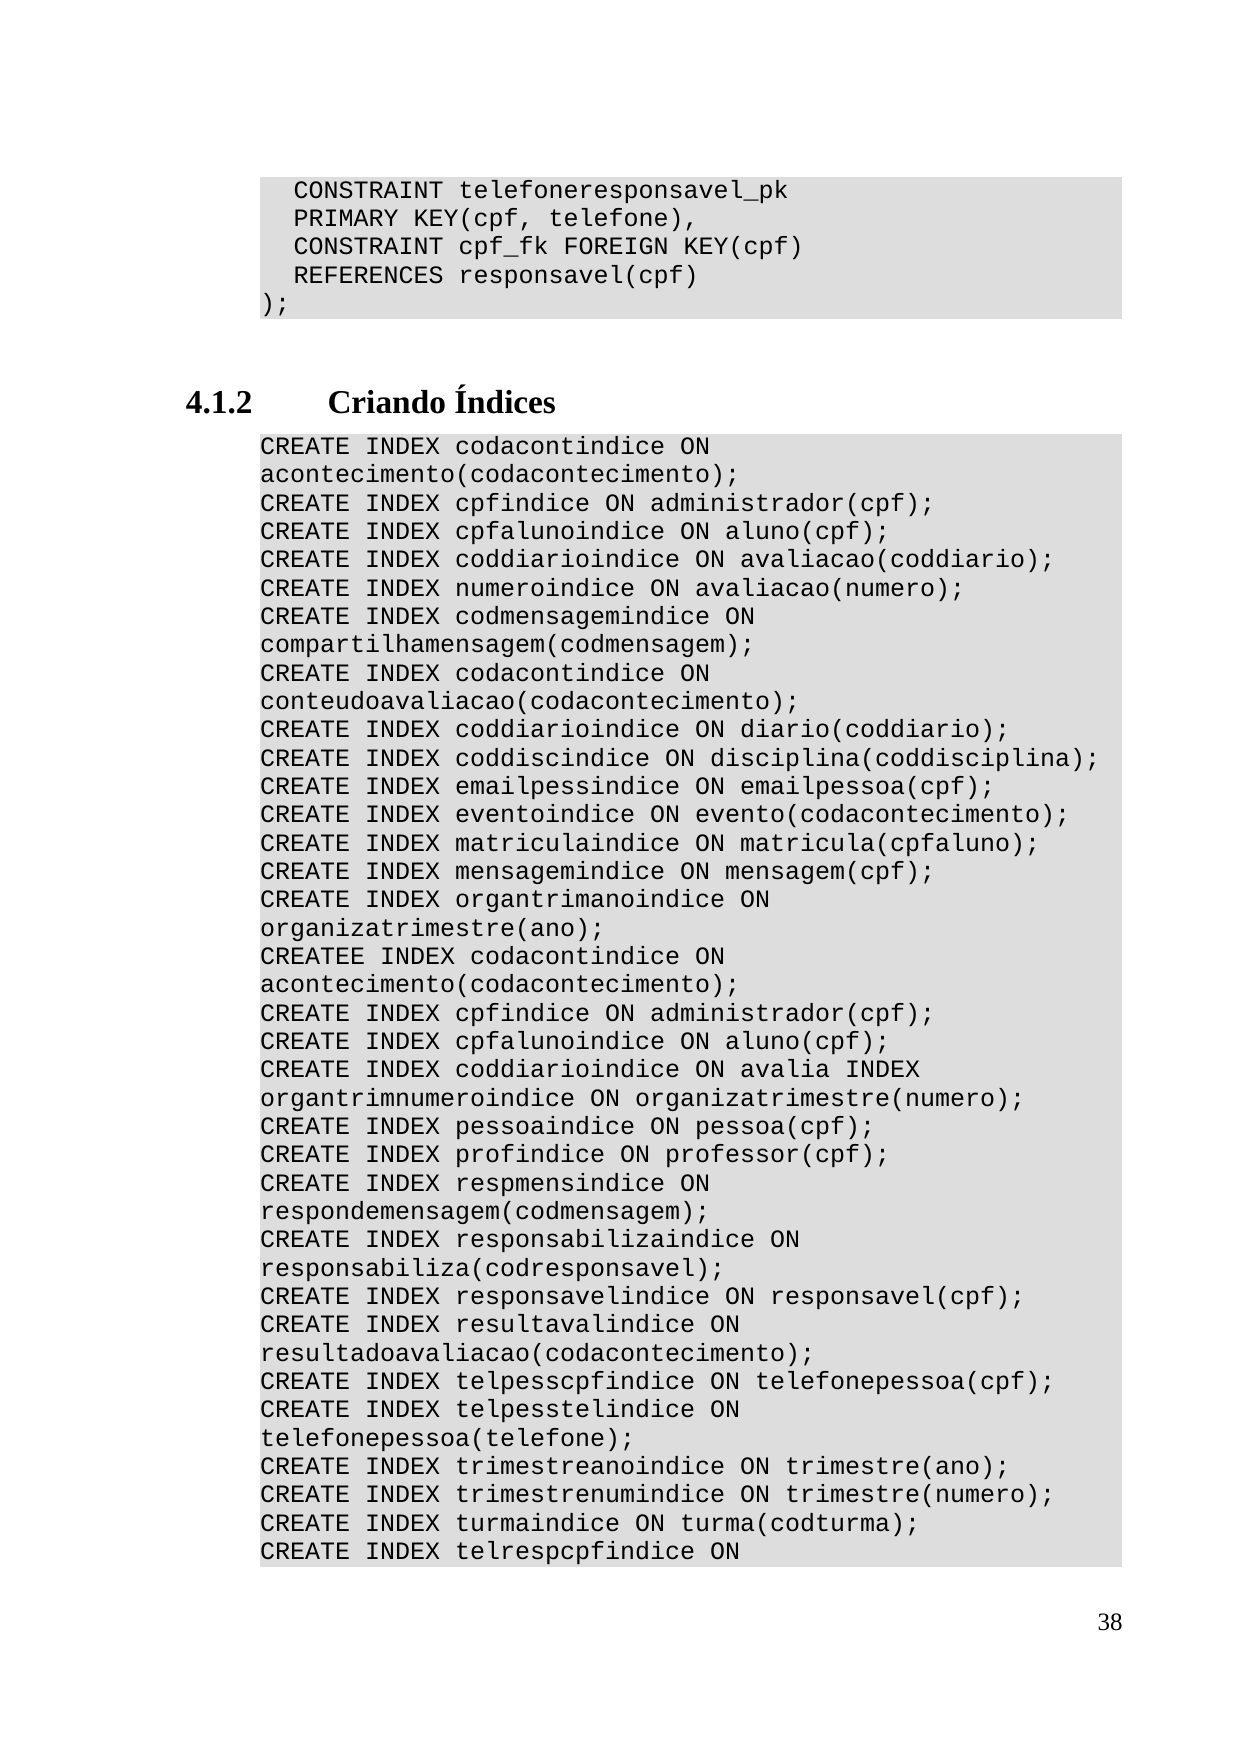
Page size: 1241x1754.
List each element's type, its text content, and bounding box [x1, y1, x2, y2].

text CREATE INDEX pessoaindice ON pessoa(cpf); [260, 1114, 1122, 1142]
text CREATE INDEX responsavelindice ON responsavel(cpf); [260, 1284, 1122, 1312]
text CREATE INDEX telpesstelindice ON telefonepessoa(telefone); [260, 1397, 1122, 1454]
text CREATE INDEX codacontindice ON acontecimento(codacontecimento); [260, 434, 1122, 490]
text ); [260, 291, 1122, 319]
text CREATE INDEX codmensagemindice ON compartilhamensagem(codmensagem); [260, 604, 1122, 660]
text CREATE INDEX cpfalunoindice ON aluno(cpf); [260, 1029, 1122, 1057]
text CREATE INDEX codacontindice ON conteudoavaliacao(codacontecimento); [260, 660, 1122, 717]
text REFERENCES responsavel(cpf) [260, 262, 1122, 291]
text CREATE INDEX telrespcpfindice ON [260, 1539, 1122, 1567]
text CREATE INDEX trimestrenumindice ON trimestre(numero); [260, 1482, 1122, 1510]
text CREATE INDEX cpfindice ON administrador(cpf); [260, 1000, 1122, 1029]
text CREATE INDEX profindice ON professor(cpf); [260, 1142, 1122, 1170]
text CONSTRAINT telefoneresponsavel_pk [260, 177, 1122, 206]
subtitle Criando Índices [177, 383, 1122, 421]
text CREATE INDEX matriculaindice ON matricula(cpfaluno); [260, 830, 1122, 859]
text CREATE INDEX telpesscpfindice ON telefonepessoa(cpf); [260, 1369, 1122, 1397]
text CREATE INDEX turmaindice ON turma(codturma); [260, 1510, 1122, 1539]
text CREATE INDEX eventoindice ON evento(codacontecimento); [260, 802, 1122, 830]
text CREATE INDEX coddiscindice ON disciplina(coddisciplina); [260, 745, 1122, 774]
text CREATE INDEX organtrimanoindice ON organizatrimestre(ano); [260, 887, 1122, 944]
text CREATE INDEX resultavalindice ON resultadoavaliacao(codacontecimento); [260, 1312, 1122, 1369]
text CREATE INDEX emailpessindice ON emailpessoa(cpf); [260, 774, 1122, 802]
text CREATE INDEX coddiarioindice ON diario(coddiario); [260, 717, 1122, 745]
text CREATE INDEX numeroindice ON avaliacao(numero); [260, 575, 1122, 604]
text CREATE INDEX coddiarioindice ON avaliacao(coddiario); [260, 547, 1122, 575]
text CREATE INDEX cpfalunoindice ON aluno(cpf); [260, 519, 1122, 547]
text CREATE INDEX trimestreanoindice ON trimestre(ano); [260, 1454, 1122, 1482]
text PRIMARY KEY(cpf, telefone), [260, 206, 1122, 234]
text CONSTRAINT cpf_fk FOREIGN KEY(cpf) [260, 234, 1122, 262]
text CREATE INDEX mensagemindice ON mensagem(cpf); [260, 859, 1122, 887]
text CREATEE INDEX codacontindice ON acontecimento(codacontecimento); [260, 944, 1122, 1000]
text CREATE INDEX coddiarioindice ON avalia INDEX organtrimnumeroindice ON organizatrimestre(numero); [260, 1057, 1122, 1114]
text CREATE INDEX cpfindice ON administrador(cpf); [260, 490, 1122, 519]
text CREATE INDEX respmensindice ON respondemensagem(codmensagem); [260, 1170, 1122, 1227]
text CREATE INDEX responsabilizaindice ON responsabiliza(codresponsavel); [260, 1227, 1122, 1284]
